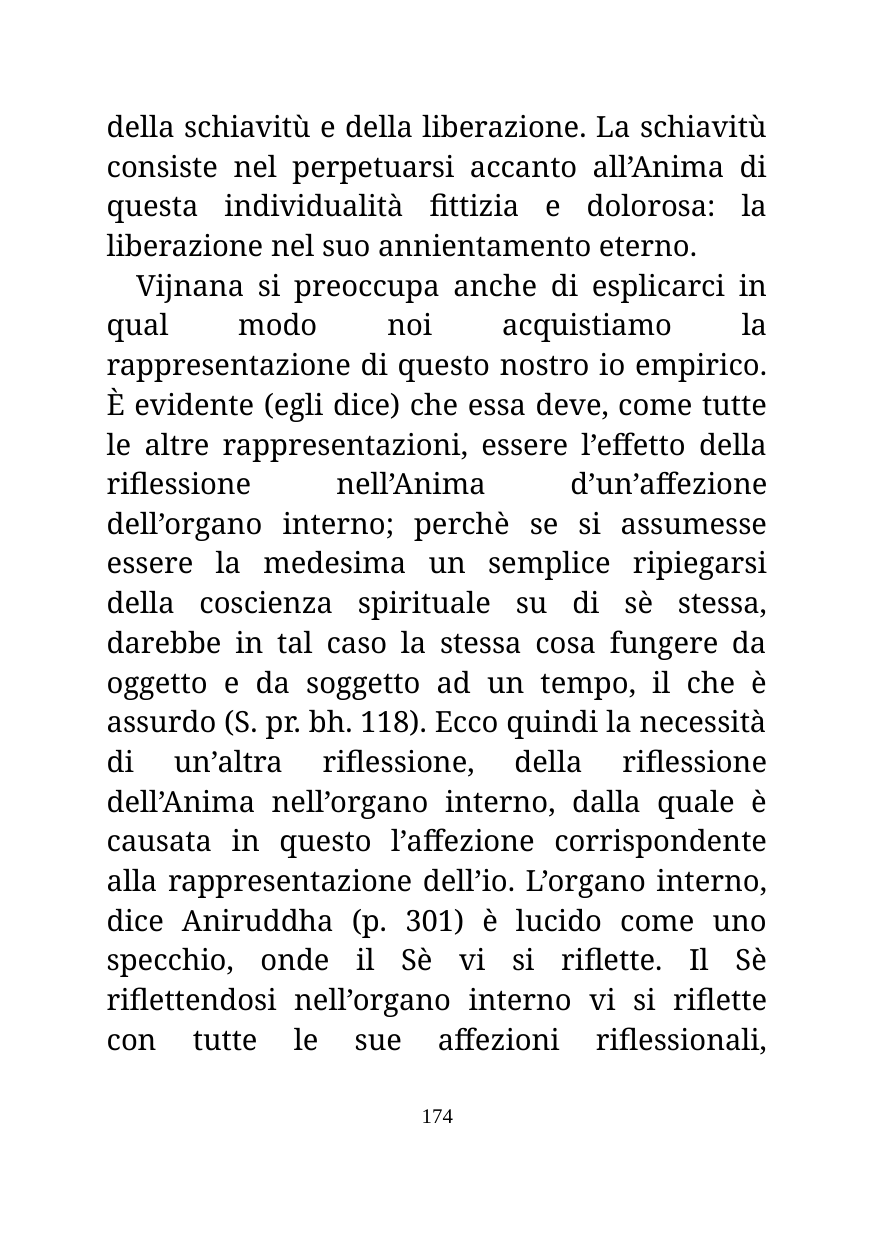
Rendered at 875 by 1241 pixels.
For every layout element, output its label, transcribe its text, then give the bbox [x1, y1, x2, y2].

text Vijnana si preoccupa anche di esplicarci in qual modo noi acquistiamo la rappresentazione di questo nostro io empirico. È evidente (egli dice) che essa deve, come tutte le altre rappresentazioni, essere l’effetto della riflessione nell’Anima d’un’affezione dell’organo interno; perchè se si assumesse essere la medesima un semplice ripiegarsi della coscienza spirituale su di sè stessa, darebbe in tal caso la stessa cosa fungere da oggetto e da soggetto ad un tempo, il che è assurdo (S. pr. bh. 118). Ecco quindi la necessità di un’altra riflessione, della riflessione dell’Anima nell’organo interno, dalla quale è causata in questo l’affezione corrispondente alla rappresentazione dell’io. L’organo interno, dice Aniruddha (p. 301) è lucido come uno specchio, onde il Sè vi si riflette. Il Sè riflettendosi nell’organo interno vi si riflette con tutte le sue affezioni riflessionali, [106, 265, 768, 1059]
text della schiavitù e della liberazione. La schiavitù consiste nel perpetuarsi accanto all’Anima di questa individualità fittizia e dolorosa: la liberazione nel suo annientamento eterno. [106, 106, 768, 265]
